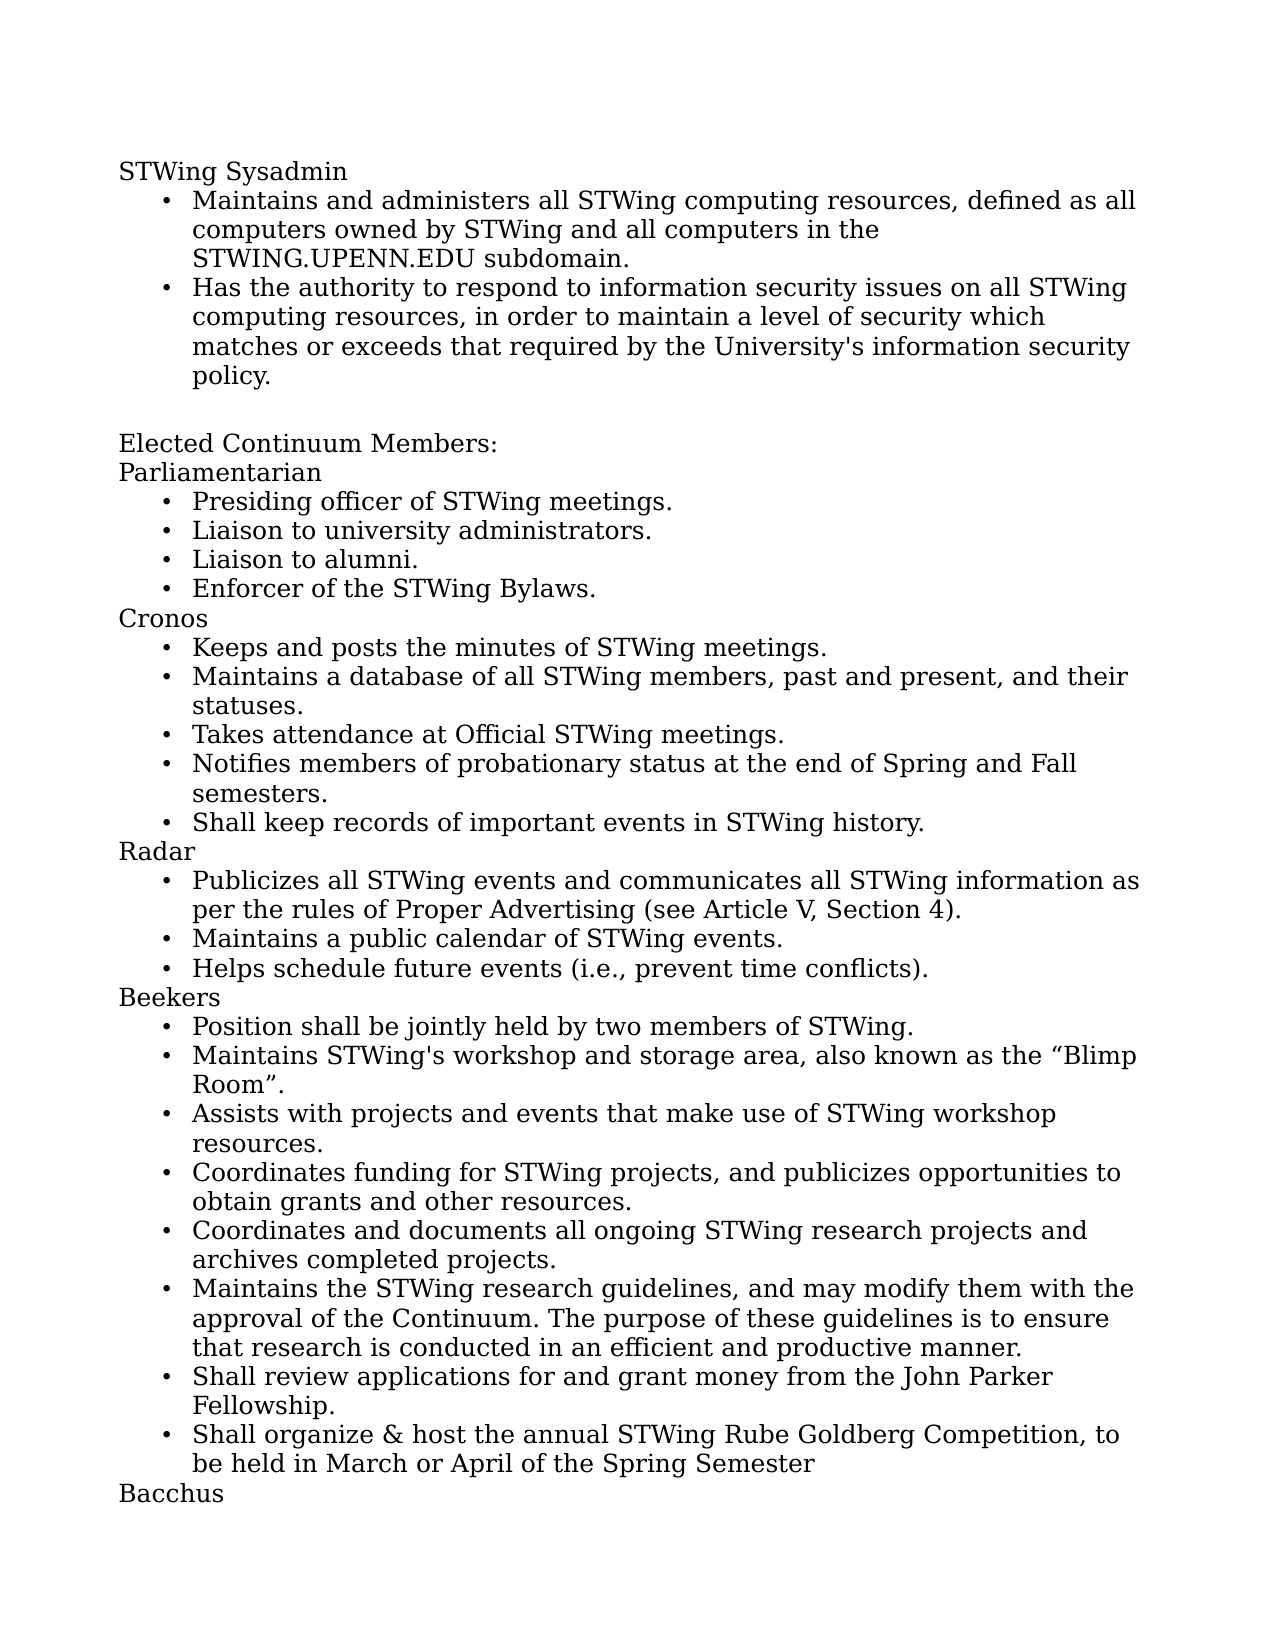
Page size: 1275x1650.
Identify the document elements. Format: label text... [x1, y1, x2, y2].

list Shall keep records of important events in STWing history. [162, 808, 1157, 837]
text STWing Sysadmin [118, 157, 1157, 186]
list Maintains a public calendar of STWing events. [162, 924, 1157, 954]
text Parliamentarian [118, 458, 1157, 487]
text Bacchus [118, 1479, 1157, 1508]
list Maintains the STWing research guidelines, and may modify them with the approval of the Continuum. The purpose of these guidelines is to ensure that research is conducted in an efficient and productive manner. [162, 1274, 1157, 1362]
list Has the authority to respond to information security issues on all STWing computing resources, in order to maintain a level of security which matches or exceeds that required by the University's information security policy. [162, 273, 1157, 390]
list Takes attendance at Official STWing meetings. [162, 720, 1157, 749]
text Beekers [118, 983, 1157, 1012]
list Maintains STWing's workshop and storage area, also known as the “Blimp Room”. [162, 1041, 1157, 1099]
text Elected Continuum Members: [118, 429, 1157, 458]
list Enforcer of the STWing Bylaws. [162, 574, 1157, 604]
list Maintains a database of all STWing members, past and present, and their statuses. [162, 662, 1157, 720]
list Assists with projects and events that make use of STWing workshop resources. [162, 1099, 1157, 1158]
list Shall organize & host the annual STWing Rube Goldberg Competition, to be held in March or April of the Spring Semester [162, 1420, 1157, 1479]
list Coordinates funding for STWing projects, and publicizes opportunities to obtain grants and other resources. [162, 1158, 1157, 1216]
list Helps schedule future events (i.e., prevent time conflicts). [162, 954, 1157, 983]
list Publicizes all STWing events and communicates all STWing information as per the rules of Proper Advertising (see Article V, Section 4). [162, 866, 1157, 924]
list Liaison to alumni. [162, 545, 1157, 574]
list Coordinates and documents all ongoing STWing research projects and archives completed projects. [162, 1216, 1157, 1274]
text Cronos [118, 604, 1157, 633]
list Shall review applications for and grant money from the John Parker Fellowship. [162, 1362, 1157, 1420]
list Position shall be jointly held by two members of STWing. [162, 1012, 1157, 1041]
list Notifies members of probationary status at the end of Spring and Fall semesters. [162, 749, 1157, 808]
list Maintains and administers all STWing computing resources, defined as all computers owned by STWing and all computers in the STWING.UPENN.EDU subdomain. [162, 186, 1157, 273]
list Presiding officer of STWing meetings. [162, 487, 1157, 516]
list Keeps and posts the minutes of STWing meetings. [162, 633, 1157, 662]
list Liaison to university administrators. [162, 516, 1157, 545]
text Radar [118, 837, 1157, 866]
